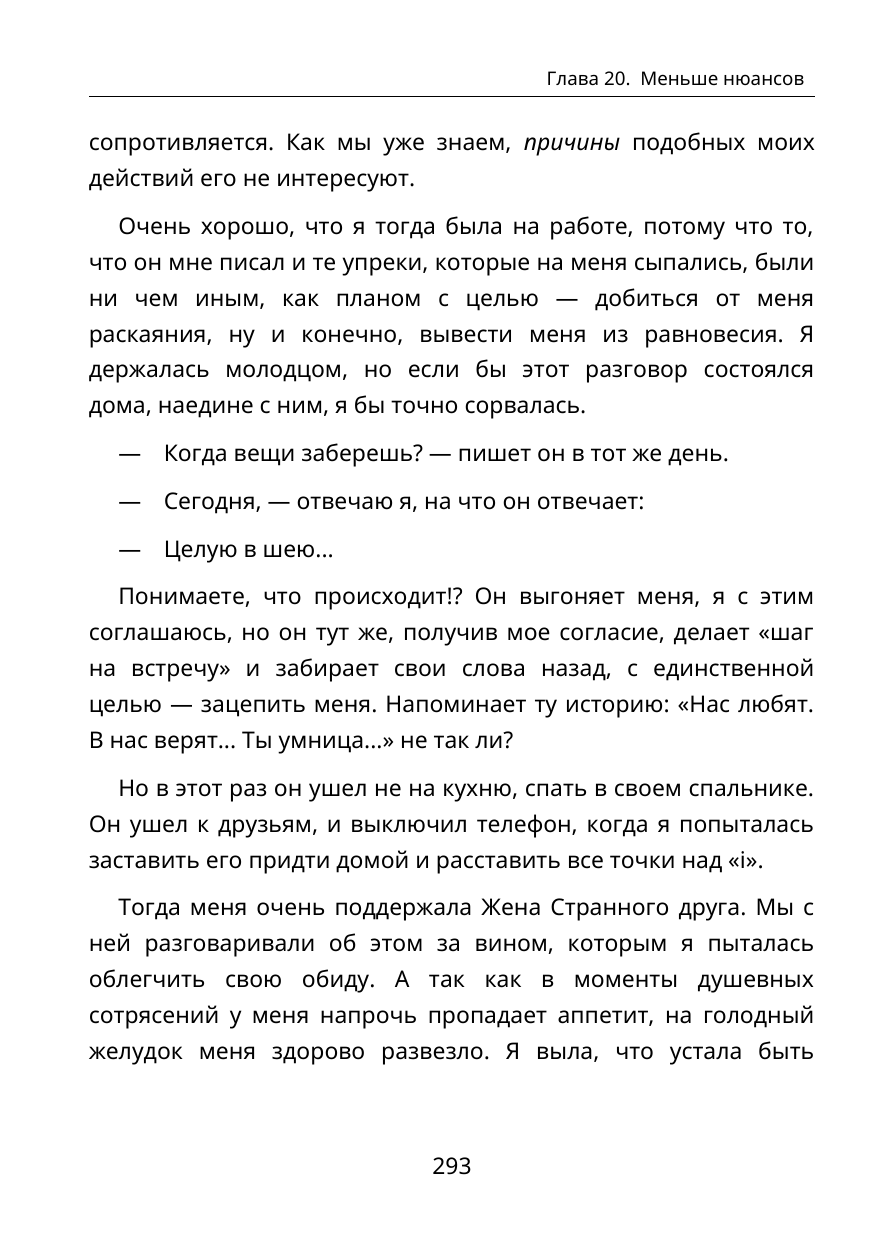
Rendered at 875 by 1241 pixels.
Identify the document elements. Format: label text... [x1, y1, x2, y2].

text сопротивляется. Как мы уже знаем, причины подобных моих действий его не интересуют. [88, 126, 815, 193]
text Очень хорошо, что я тогда была на работе, потому что то, что он мне писал и те упреки, которые на меня сыпались, были ни чем иным, как планом с целью — добиться от меня раскаяния, ну и конечно, вывести меня из равновесия. Я держалась молодцом, но если бы этот разговор состоялся дома, наедине с ним, я бы точно сорвалась. [88, 210, 815, 421]
text Понимаете, что происходит!? Он выгоняет меня, я с этим соглашаюсь, но он тут же, получив мое согласие, делает «шаг на встречу» и забирает свои слова назад, с единственной целью — зацепить меня. Напоминает ту историю: «Нас любят. В нас верят... Ты умница...» не так ли? [88, 580, 815, 755]
list Когда вещи заберешь? — пишет он в тот же день. [88, 437, 815, 468]
list Сегодня, — отвечаю я, на что он отвечает: [88, 485, 815, 516]
list Целую в шею... [88, 532, 815, 564]
text Но в этот раз он ушел не на кухню, спать в своем спальнике. Он ушел к друзьям, и выключил телефон, когда я попыталась заставить его придти домой и расставить все точки над «i». [88, 772, 815, 875]
text Тогда меня очень поддержала Жена Странного друга. Мы с ней разговаривали об этом за вином, которым я пыталась облегчить свою обиду. А так как в моменты душевных сотрясений у меня напрочь пропадает аппетит, на голодный желудок меня здорово развезло. Я выла, что устала быть [88, 891, 815, 1066]
